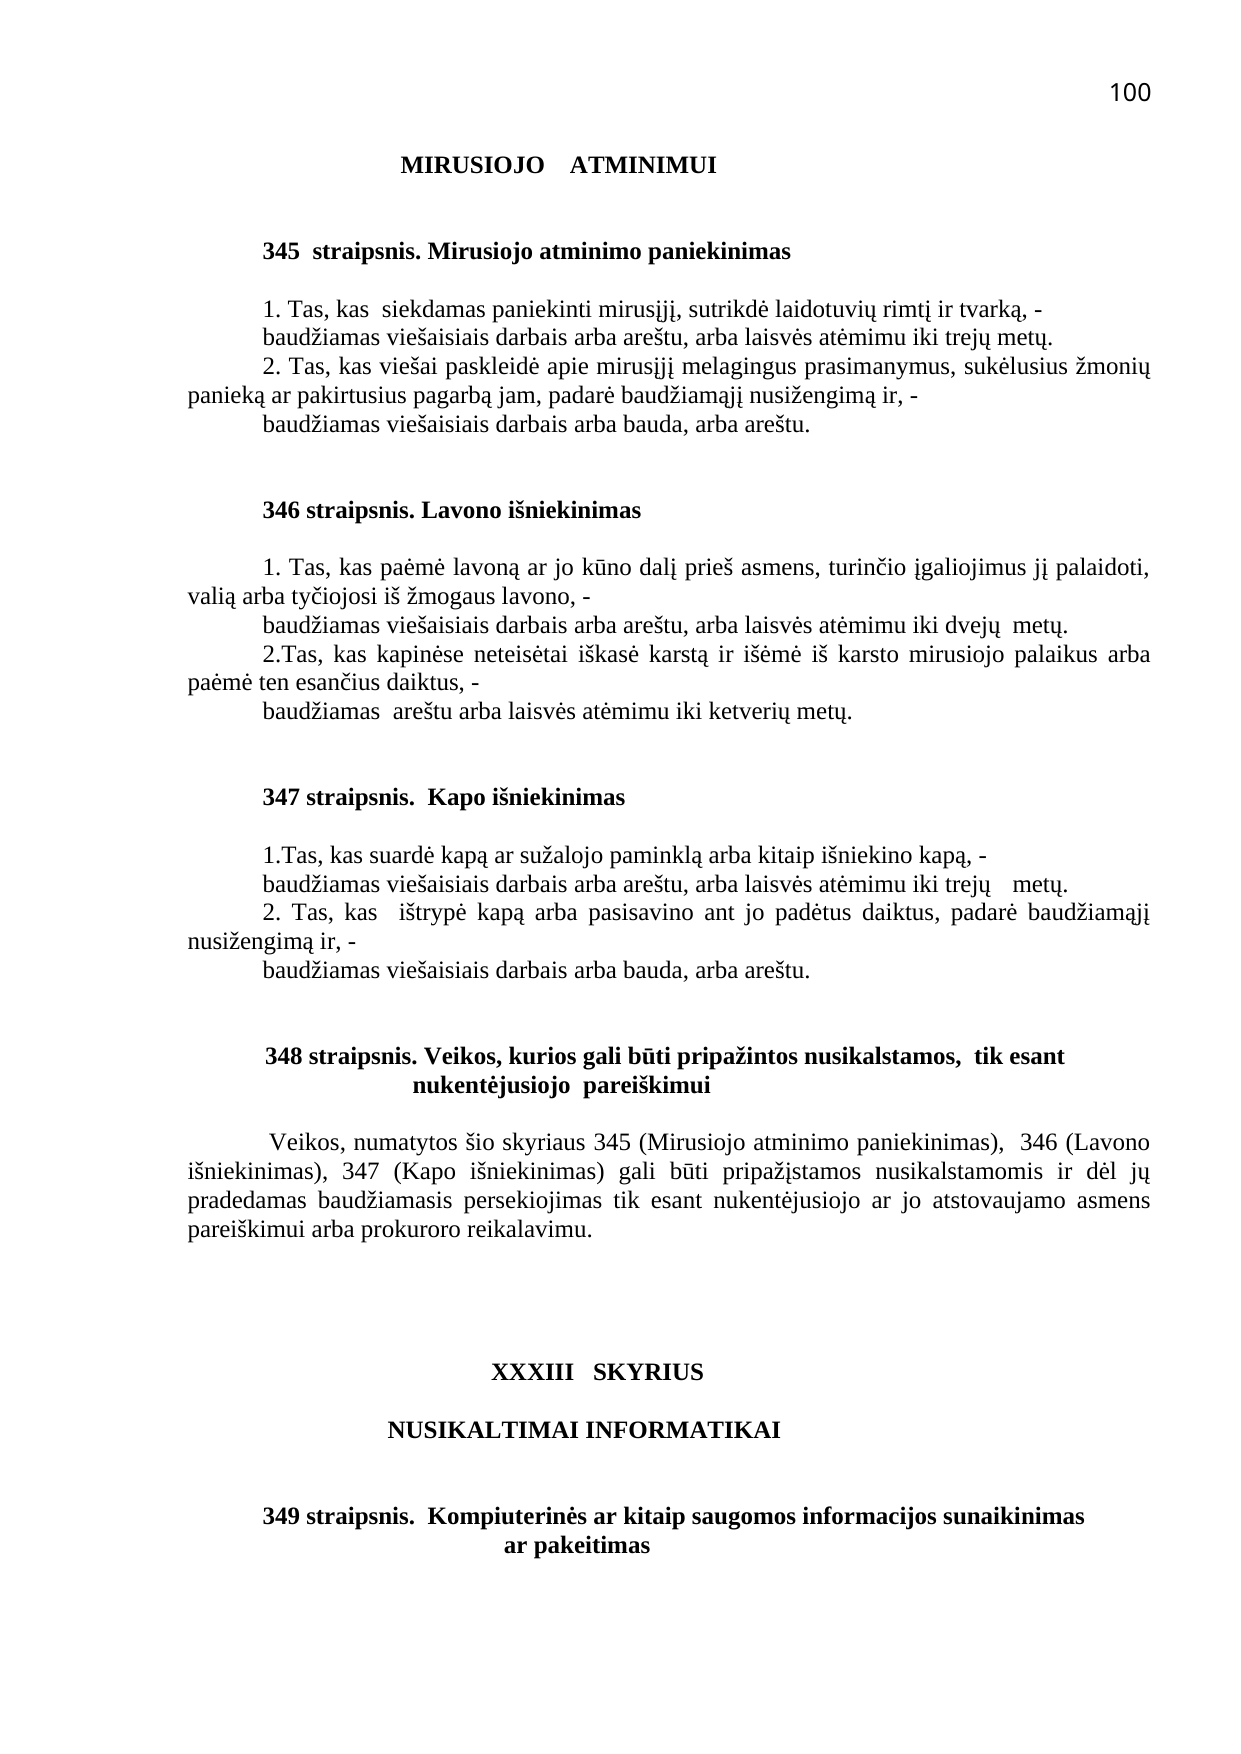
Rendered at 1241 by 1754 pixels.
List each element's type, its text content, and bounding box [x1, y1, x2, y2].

text ar pakeitimas [187, 1530, 1152, 1559]
text 1. Tas, kas paėmė lavoną ar jo kūno dalį prieš asmens, turinčio įgaliojimus jį palaidoti, valią arba tyčiojosi iš žmogaus lavono, - [187, 552, 1152, 610]
text 349 straipsnis. Kompiuterinės ar kitaip saugomos informacijos sunaikinimas [187, 1501, 1152, 1530]
text 346 straipsnis. Lavono išniekinimas [187, 495, 1152, 524]
text 345 straipsnis. Mirusiojo atminimo paniekinimas [187, 236, 1152, 265]
text baudžiamas viešaisiais darbais arba areštu, arba laisvės atėmimu iki trejų metų. [187, 869, 1152, 897]
text 2. Tas, kas viešai paskleidė apie mirusįjį melagingus prasimanymus, sukėlusius žmonių panieką ar pakirtusius pagarbą jam, padarė baudžiamąjį nusižengimą ir, - [187, 351, 1152, 409]
text 347 straipsnis. Kapo išniekinimas [187, 782, 1152, 811]
text baudžiamas areštu arba laisvės atėmimu iki ketverių metų. [187, 696, 1152, 725]
text baudžiamas viešaisiais darbais arba bauda, arba areštu. [187, 955, 1152, 984]
text XXXIII SKYRIUS [187, 1357, 1152, 1386]
text 2. Tas, kas ištrypė kapą arba pasisavino ant jo padėtus daiktus, padarė baudžiamąjį nusižengimą ir, - [187, 897, 1152, 955]
text Veikos, numatytos šio skyriaus 345 (Mirusiojo atminimo paniekinimas), 346 (Lavono išniekinimas), 347 (Kapo išniekinimas) gali būti pripažįstamos nusikalstamomis ir dėl jų pradedamas baudžiamasis persekiojimas tik esant nukentėjusiojo ar jo atstovaujamo asmens pareiškimui arba prokuroro reikalavimu. [187, 1127, 1152, 1242]
text MIRUSIOJO ATMINIMUI [187, 150, 1152, 179]
text NUSIKALTIMAI INFORMATIKAI [187, 1415, 1152, 1444]
text 1. Tas, kas siekdamas paniekinti mirusįjį, sutrikdė laidotuvių rimtį ir tvarką, - [187, 294, 1152, 322]
text 2.Tas, kas kapinėse neteisėtai iškasė karstą ir išėmė iš karsto mirusiojo palaikus arba paėmė ten esančius daiktus, - [187, 639, 1152, 696]
text baudžiamas viešaisiais darbais arba bauda, arba areštu. [187, 409, 1152, 437]
text baudžiamas viešaisiais darbais arba areštu, arba laisvės atėmimu iki dvejų metų. [187, 610, 1152, 639]
text 348 straipsnis. Veikos, kurios gali būti pripažintos nusikalstamos, tik esant nukentėjusiojo pareiškimui [187, 1041, 1152, 1099]
text baudžiamas viešaisiais darbais arba areštu, arba laisvės atėmimu iki trejų metų. [187, 322, 1152, 351]
text 1.Tas, kas suardė kapą ar sužalojo paminklą arba kitaip išniekino kapą, - [187, 840, 1152, 869]
